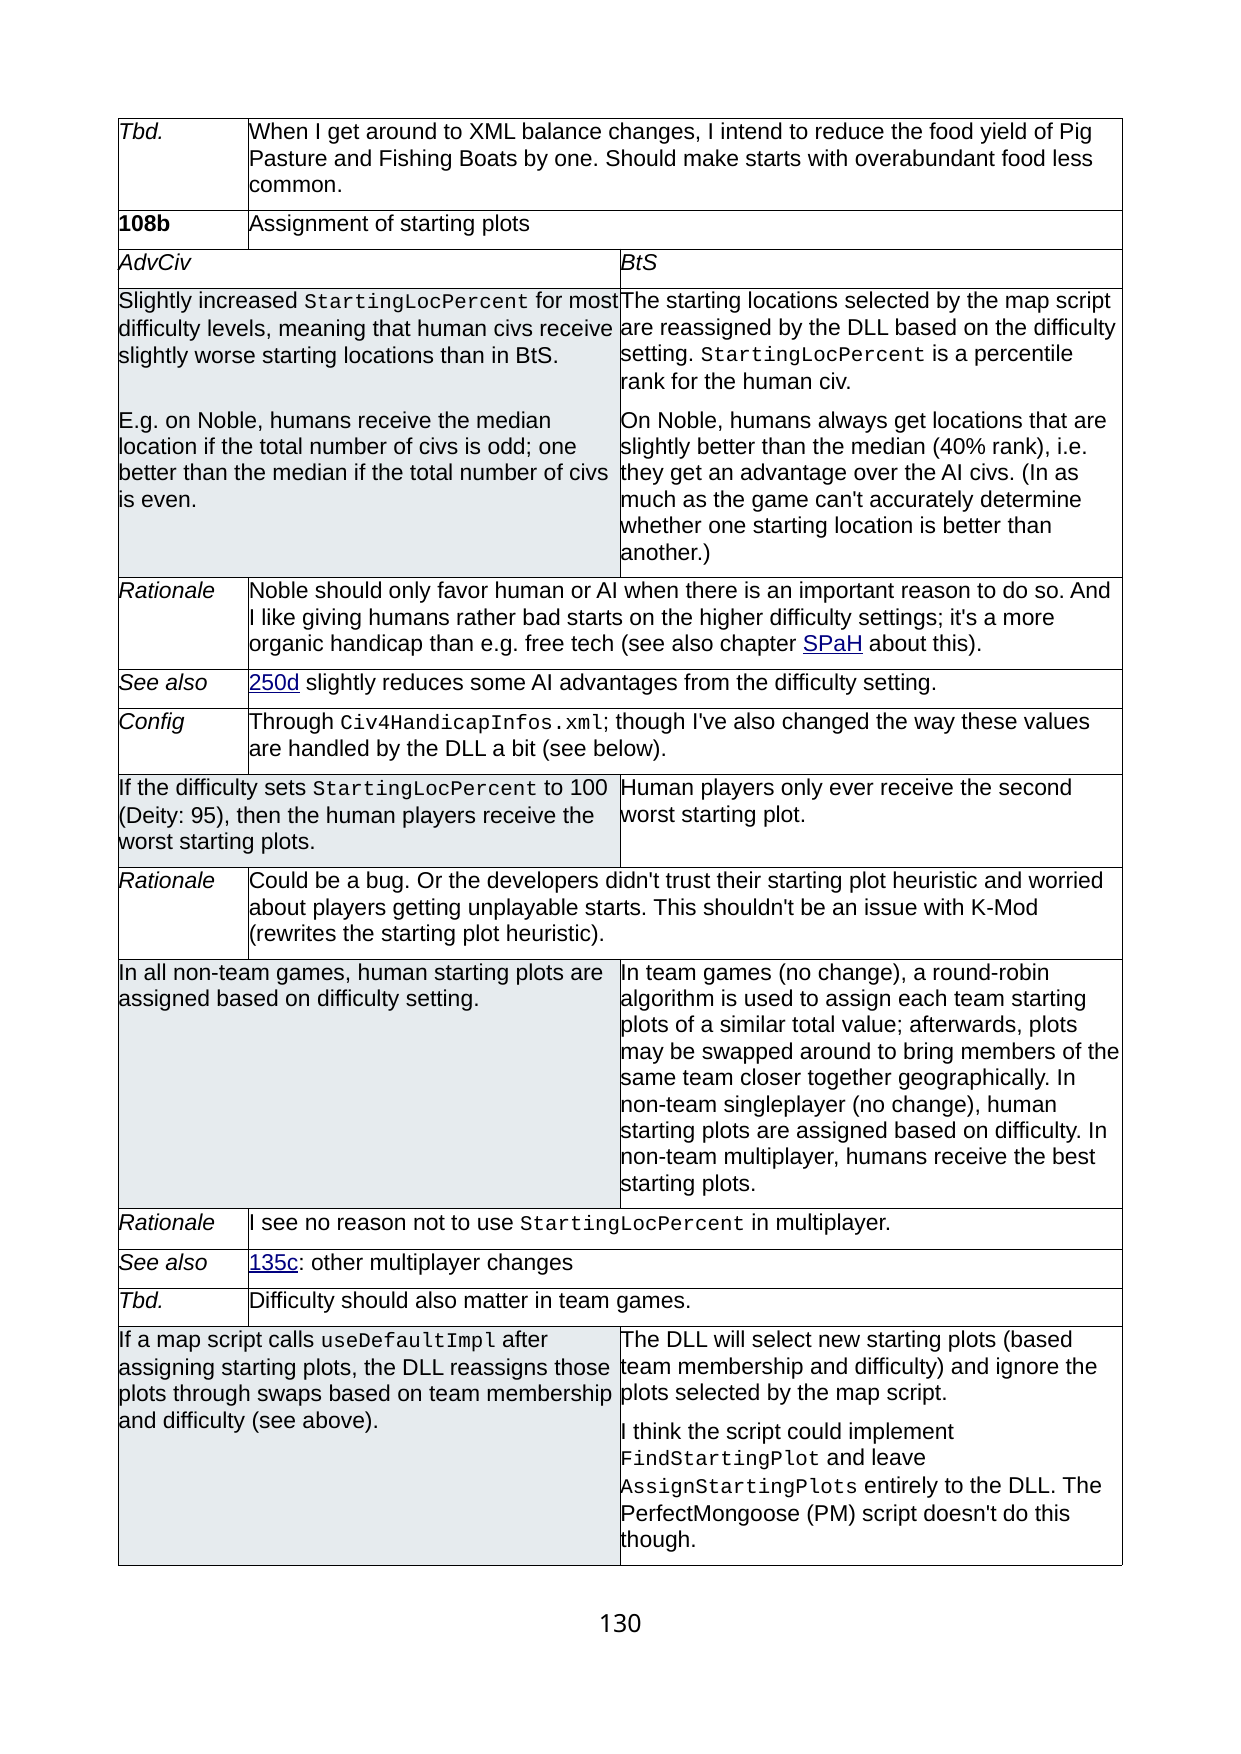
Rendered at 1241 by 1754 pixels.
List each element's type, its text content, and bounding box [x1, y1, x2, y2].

table_cell Human players only ever receive the second worst starting plot. [621, 775, 1122, 867]
table_cell See also [119, 670, 248, 708]
table_cell Rationale [119, 868, 248, 959]
table_cell Noble should only favor human or AI when there is an important reason to do so. And I like giving humans rather bad starts on the higher difficulty settings; it's a more organic handicap than e.g. free tech (see also chapter SPaH about this). [249, 578, 1122, 669]
table_cell AdvCiv [119, 250, 620, 287]
table_cell The starting locations selected by the map script are reassigned by the DLL based on the difficulty setting. StartingLocPercent is a percentile rank for the human civ. On Noble, humans always get locations that are slightly better than the median (40% rank), i.e. they get an advantage over the AI civs. (In as much as the game can't accurately determine whether one starting location is better than another.) [621, 289, 1122, 577]
table_cell Tbd. [119, 119, 248, 210]
table_cell Could be a bug. Or the developers didn't trust their starting plot heuristic and worried about players getting unplayable starts. This shouldn't be an issue with K-Mod (rewrites the starting plot heuristic). [249, 868, 1122, 959]
table_cell Through Civ4HandicapInfos.xml; though I've also changed the way these values are handled by the DLL a bit (see below). [249, 709, 1122, 774]
table_cell Assignment of starting plots [249, 211, 1122, 248]
table_cell See also [119, 1250, 248, 1287]
table_cell In team games (no change), a round-robin algorithm is used to assign each team starting plots of a similar total value; afterwards, plots may be swapped around to bring members of the same team closer together geographically. In non-team singleplayer (no change), human starting plots are assigned based on difficulty. In non-team multiplayer, humans receive the best starting plots. [621, 960, 1122, 1208]
table_cell BtS [621, 250, 1122, 287]
table_cell If a map script calls useDefaultImpl after assigning starting plots, the DLL reassigns those plots through swaps based on team membership and difficulty (see above). [119, 1327, 620, 1565]
table_cell Rationale [119, 1209, 248, 1248]
table_cell Config [119, 709, 248, 774]
table_cell Difficulty should also matter in team games. [249, 1289, 1122, 1326]
table_cell I see no reason not to use StartingLocPercent in multiplayer. [249, 1209, 1122, 1248]
table_cell Slightly increased StartingLocPercent for most difficulty levels, meaning that human civs receive slightly worse starting locations than in BtS. E.g. on Noble, humans receive the median location if the total number of civs is odd; one better than the median if the total number of civs is even. [119, 289, 620, 577]
table_cell 135c: other multiplayer changes [249, 1250, 1122, 1287]
table_cell Tbd. [119, 1289, 248, 1326]
table_cell When I get around to XML balance changes, I intend to reduce the food yield of Pig Pasture and Fishing Boats by one. Should make starts with overabundant food less common. [249, 119, 1122, 210]
table_cell 108b [119, 211, 248, 248]
table_cell The DLL will select new starting plots (based team membership and difficulty) and ignore the plots selected by the map script. I think the script could implement FindStartingPlot and leave AssignStartingPlots entirely to the DLL. The PerfectMongoose (PM) script doesn't do this though. [621, 1327, 1122, 1565]
table_cell Rationale [119, 578, 248, 669]
table_cell If the difficulty sets StartingLocPercent to 100 (Deity: 95), then the human players receive the worst starting plots. [119, 775, 620, 867]
table_cell 250d slightly reduces some AI advantages from the difficulty setting. [249, 670, 1122, 708]
table_cell In all non-team games, human starting plots are assigned based on difficulty setting. [119, 960, 620, 1208]
